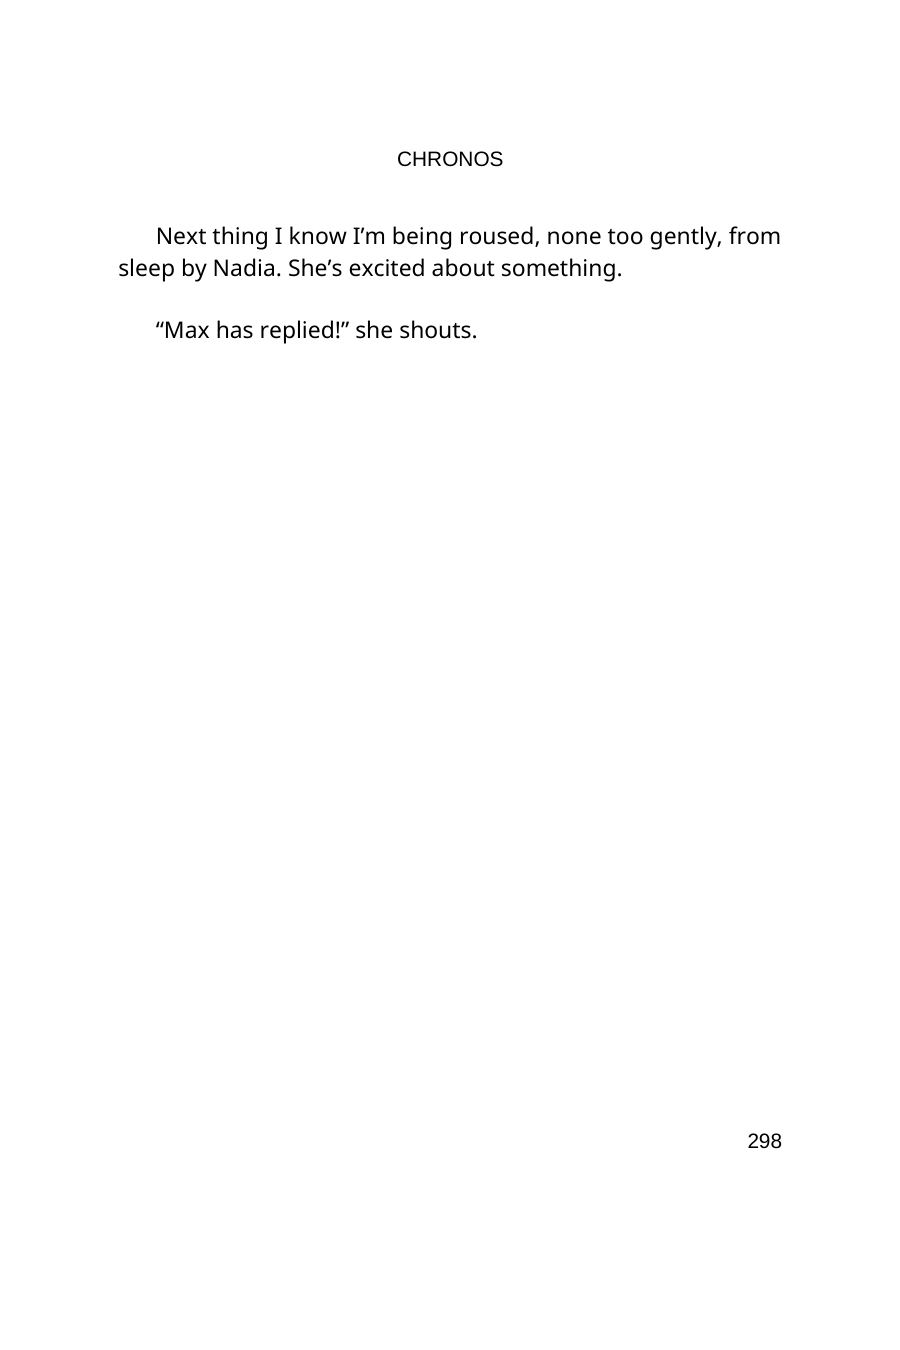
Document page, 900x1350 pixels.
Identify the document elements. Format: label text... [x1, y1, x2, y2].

text “Max has replied!” she shouts. [118, 314, 782, 345]
text Next thing I know I’m being roused, none too gently, from sleep by Nadia. She’s excited about something. [118, 220, 782, 283]
